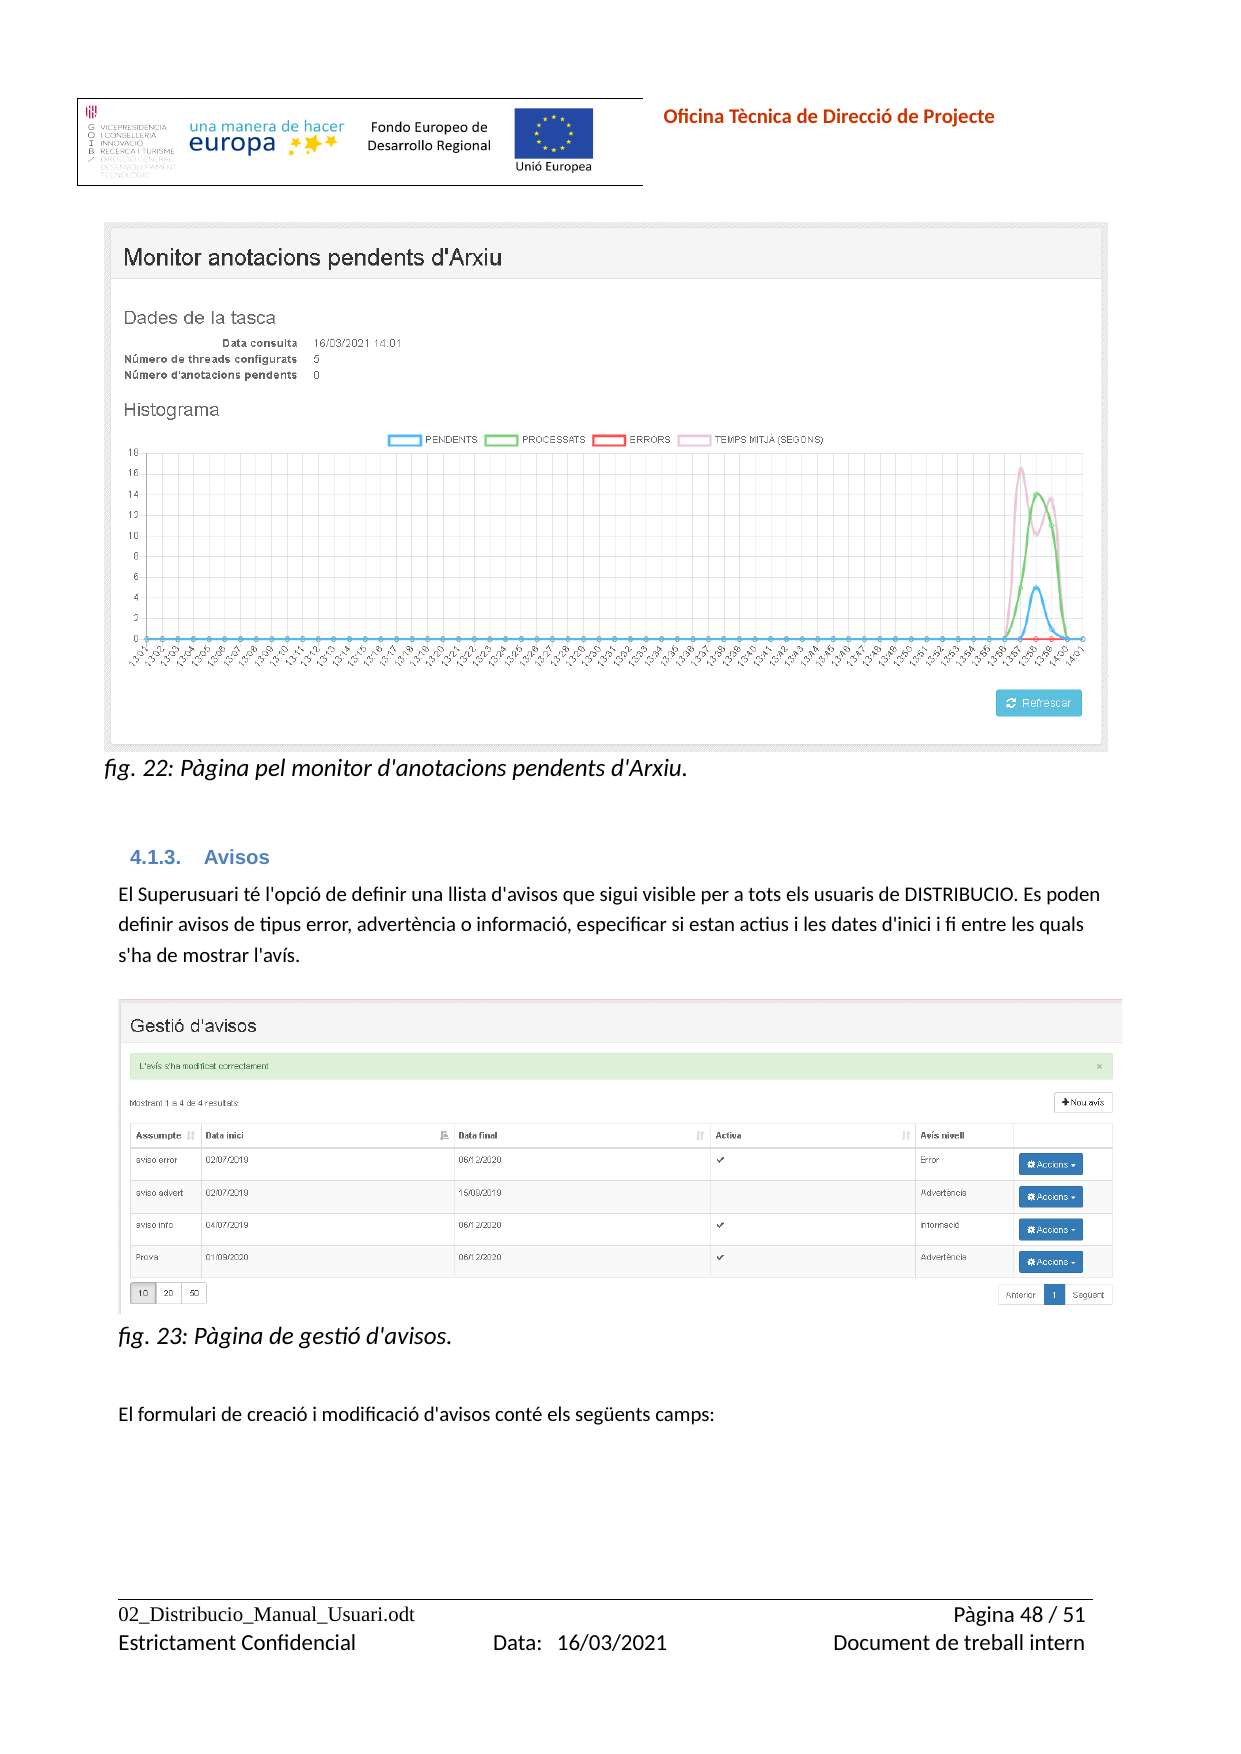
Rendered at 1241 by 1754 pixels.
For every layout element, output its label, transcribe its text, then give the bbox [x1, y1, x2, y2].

text El formulari de creació i modificació d'avisos conté els següents camps: [118, 1401, 1122, 1426]
picture [104, 222, 1109, 752]
text fig. 22: Pàgina pel monitor d'anotacions pendents d'Arxiu. [104, 752, 1128, 782]
picture [82, 103, 181, 180]
picture [187, 103, 599, 180]
text fig. 23: Pàgina de gestió d'avisos. [118, 1314, 1122, 1351]
picture [118, 999, 1123, 1314]
text El Superusuari té l'opció de definir una llista d'avisos que sigui visible per a tots els usuaris de DISTRIBUCIO. Es poden definir avisos de tipus error, advertència o informació, especificar si estan actius i les dates d'inici i fi entre les quals s'ha de mostrar l'avís. [118, 881, 1122, 967]
subtitle Avisos [130, 845, 1122, 869]
